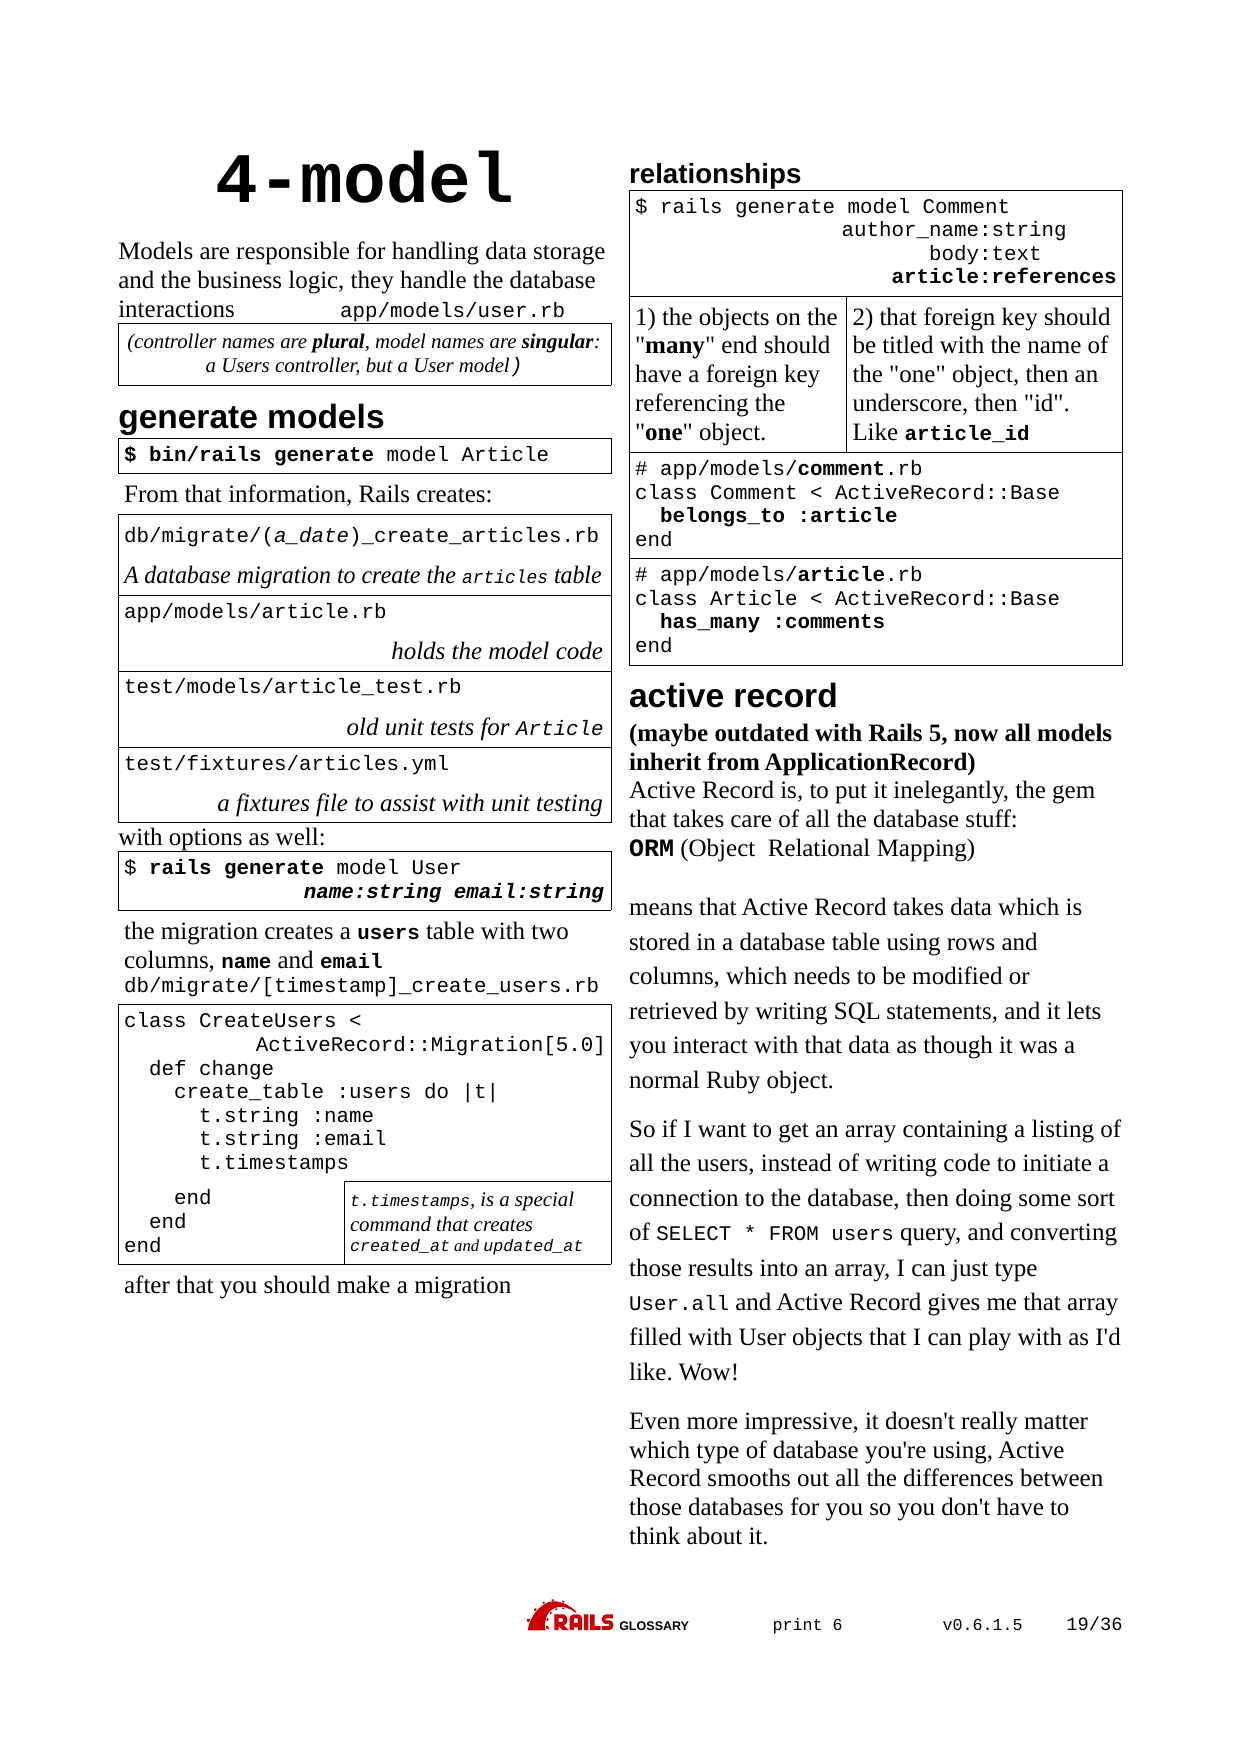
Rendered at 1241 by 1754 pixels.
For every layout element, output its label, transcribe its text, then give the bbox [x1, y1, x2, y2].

table_cell # app/models/comment.rb class Comment < ActiveRecord::Base belongs_to :article end [630, 453, 1122, 558]
table_header $ rails generate model User name:string email:string [119, 852, 611, 910]
table_cell db/migrate/(a_date)_create_articles.rb [119, 515, 611, 555]
table_header $ rails generate model Comment author_name:string body:text article:references [630, 191, 1122, 296]
table_cell a fixtures file to assist with unit testing [119, 782, 611, 822]
text ORM (Object Relational Mapping) [629, 833, 1122, 864]
table_cell the migration creates a users table with two columns, name and email db/migrate/[timestamp]_create_users.rb [118, 911, 611, 1004]
table_header 1) the objects on the "many" end should have a foreign key referencing the "one" object. [630, 297, 846, 452]
table_cell class CreateUsers < ActiveRecord::Migration[5.0] def change create_table :users do |t| t.string :name t.string :email t.timestamps [119, 1005, 611, 1181]
subtitle active record [629, 676, 1122, 715]
table_cell # app/models/article.rb class Article < ActiveRecord::Base has_many :comments end [630, 559, 1122, 664]
text Active Record is, to put it inelegantly, the gem that takes care of all the database stuff: [629, 775, 1122, 833]
table_cell holds the model code [119, 630, 611, 671]
subtitle 4-model [118, 143, 611, 224]
table_cell test/fixtures/articles.yml [119, 748, 611, 782]
table_header 2) that foreign key should be titled with the name of the "one" object, then an underscore, then "id". Like article_id [847, 297, 1122, 452]
text So if I want to get an array containing a listing of all the users, instead of writing code to initiate a connection to the database, then doing some sort of SELECT * FROM users query, and converting those results into an array, I can just type User.all and Active Record gives me that array filled with User objects that I can play with as I'd like. Wow! [629, 1114, 1122, 1386]
text Models are responsible for handling data storage and the business logic, they handle the database interactions app/models/user.rb [118, 236, 611, 323]
text with options as well: [118, 823, 611, 851]
table_header $ bin/rails generate model Article [119, 439, 611, 473]
text (maybe outdated with Rails 5, now all models inherit from ApplicationRecord) [629, 718, 1122, 775]
table_cell end end end [119, 1181, 344, 1264]
table_cell test/models/article_test.rb [119, 672, 611, 706]
text Even more impressive, it doesn't really matter which type of database you're using, Active Record smooths out all the differences between those databases for you so you don't have to think about it. [629, 1406, 1122, 1550]
table_header From that information, Rails creates: [118, 474, 611, 514]
table_header (controller names are plural, model names are singular: a Users controller, but a User model) [119, 324, 611, 384]
table_cell after that you should make a migration [118, 1265, 611, 1304]
subtitle generate models [118, 396, 611, 435]
table_cell old unit tests for Article [119, 706, 611, 747]
subtitle relationships [629, 158, 1122, 190]
text means that Active Record takes data which is stored in a database table using rows and columns, which needs to be modified or retrieved by writing SQL statements, and it lets you interact with that data as though it was a normal Ruby object. [629, 892, 1122, 1094]
table_cell t.timestamps, is a special command that creates created_at and updated_at [345, 1182, 611, 1264]
table_cell app/models/article.rb [119, 596, 611, 630]
table_cell A database migration to create the articles table [119, 555, 611, 595]
